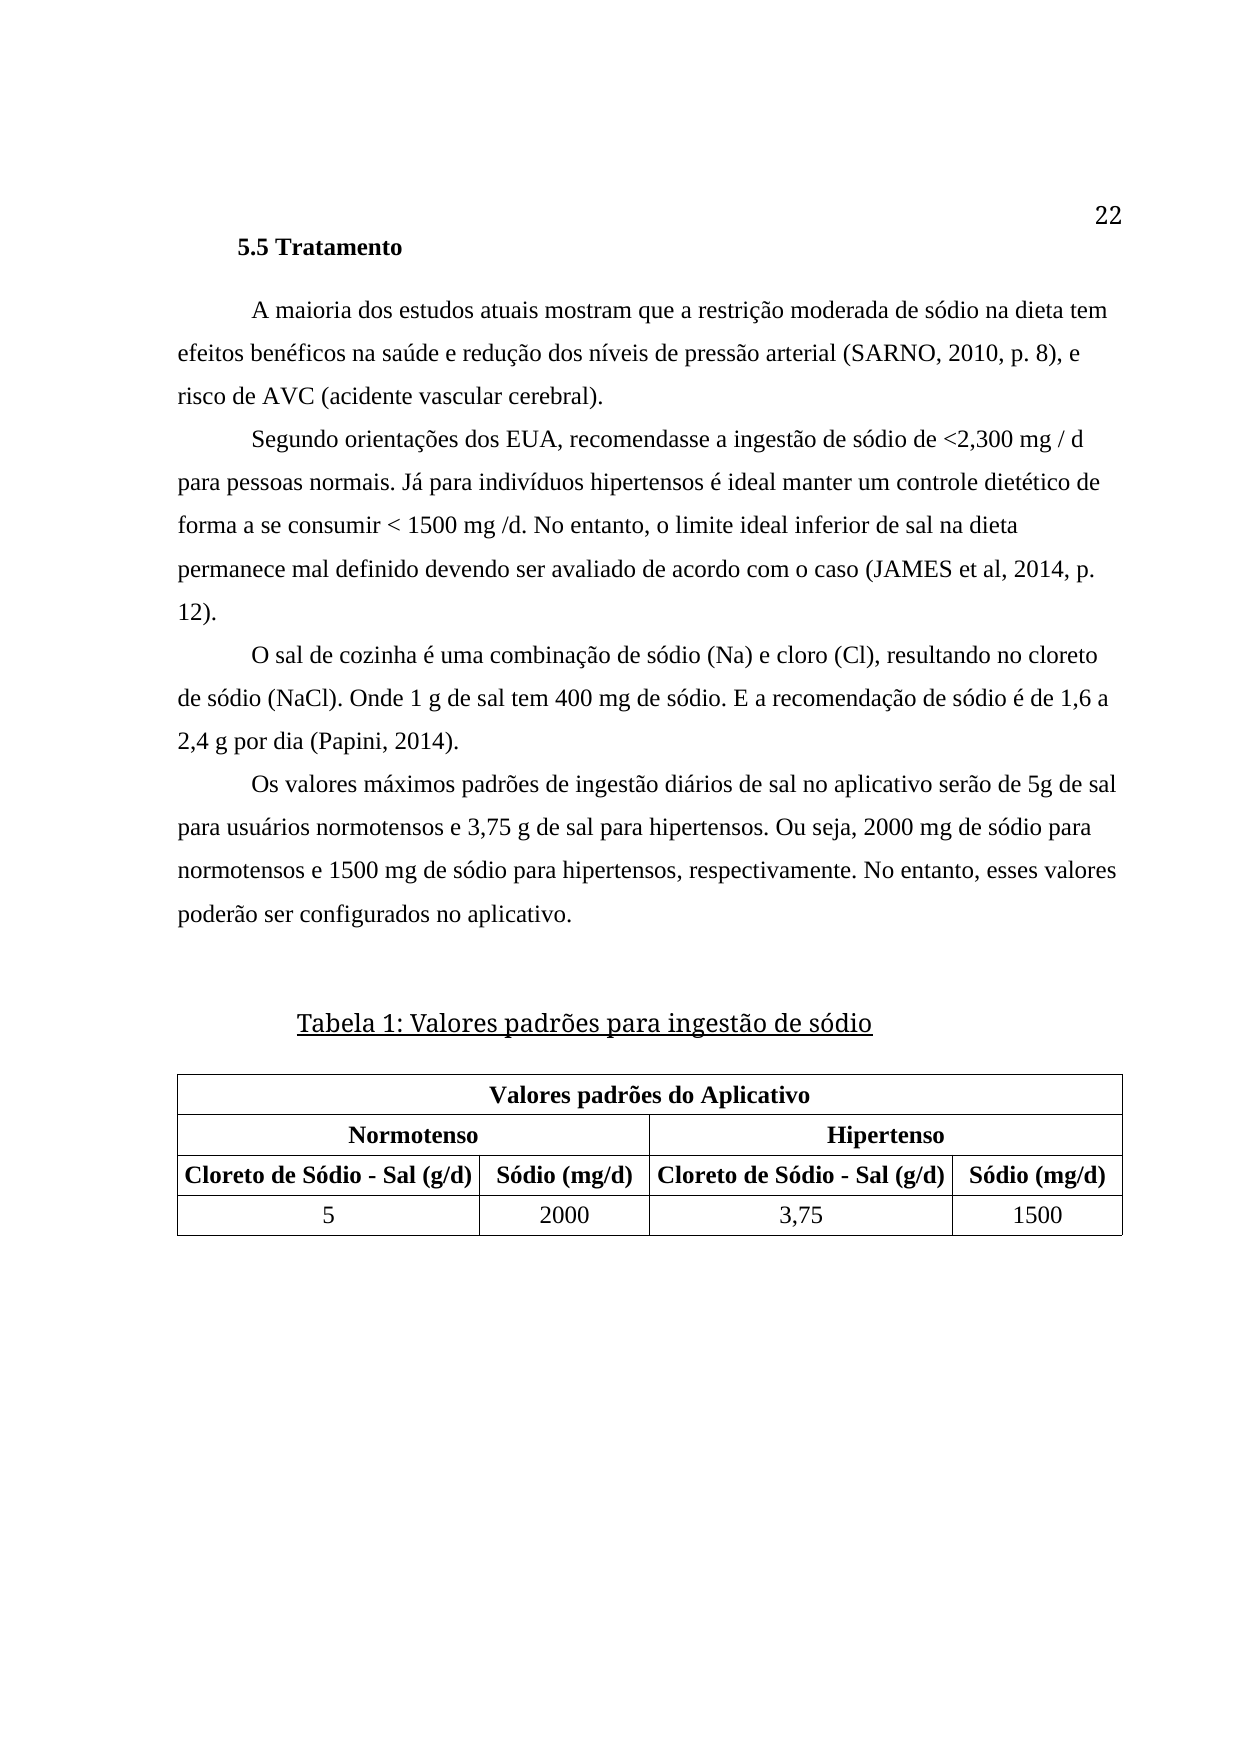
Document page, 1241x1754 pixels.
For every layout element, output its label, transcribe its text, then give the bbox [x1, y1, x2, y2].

text Os valores máximos padrões de ingestão diários de sal no aplicativo serão de 5g de sal para usuários normotensos e 3,75 g de sal para hipertensos. Ou seja, 2000 mg de sódio para normotensos e 1500 mg de sódio para hipertensos, respectivamente. No entanto, esses valores poderão ser configurados no aplicativo. [177, 769, 1122, 927]
text A maioria dos estudos atuais mostram que a restrição moderada de sódio na dieta tem efeitos benéficos na saúde e redução dos níveis de pressão arterial (SARNO, 2010, p. 8), e risco de AVC (acidente vascular cerebral). [177, 295, 1122, 410]
table_cell Normotenso [178, 1115, 649, 1154]
table_cell Sódio (mg/d) [480, 1156, 649, 1195]
table_header Valores padrões do Aplicativo [178, 1075, 1122, 1114]
text Segundo orientações dos EUA, recomendasse a ingestão de sódio de <2,300 mg / d para pessoas normais. Já para indivíduos hipertensos é ideal manter um controle dietético de forma a se consumir < 1500 mg /d. No entanto, o limite ideal inferior de sal na dieta permanece mal definido devendo ser avaliado de acordo com o caso (JAMES et al, 2014, p. 12). [177, 424, 1122, 626]
table_cell Hipertenso [650, 1115, 1122, 1154]
table_cell 3,75 [650, 1196, 952, 1235]
table_cell Sódio (mg/d) [953, 1156, 1122, 1195]
table_cell 2000 [480, 1196, 649, 1235]
table_cell 1500 [953, 1196, 1122, 1235]
subtitle Tabela 1: Valores padrões para ingestão de sódio [222, 1006, 1122, 1040]
table_cell Cloreto de Sódio - Sal (g/d) [178, 1156, 479, 1195]
table_cell 5 [178, 1196, 479, 1235]
table_cell Cloreto de Sódio - Sal (g/d) [650, 1156, 952, 1195]
text O sal de cozinha é uma combinação de sódio (Na) e cloro (Cl), resultando no cloreto de sódio (NaCl). Onde 1 g de sal tem 400 mg de sódio. E a recomendação de sódio é de 1,6 a 2,4 g por dia (Papini, 2014). [177, 640, 1122, 755]
subtitle 5.5 Tratamento [177, 232, 1122, 261]
